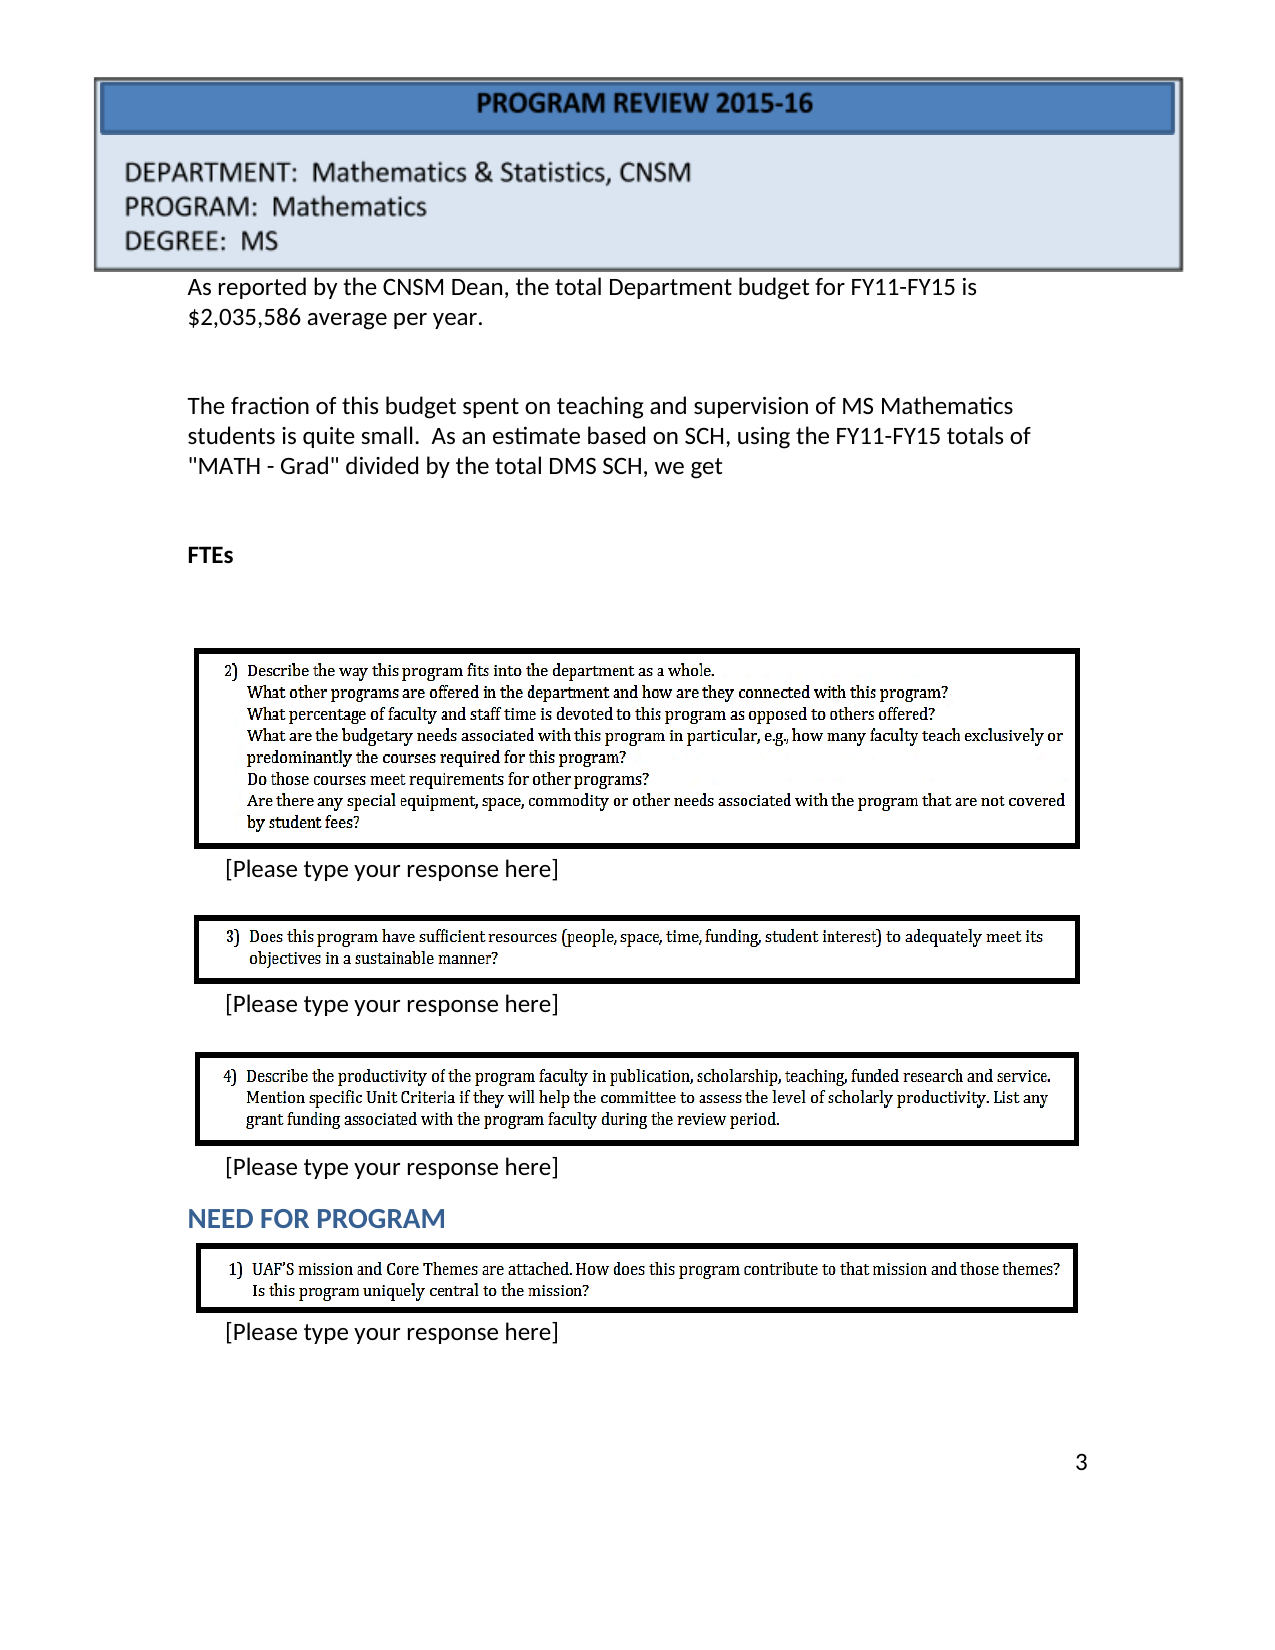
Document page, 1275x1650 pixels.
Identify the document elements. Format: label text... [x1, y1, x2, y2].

text As reported by the CNSM Dean, the total Department budget for FY11-FY15 is $2,035,586 average per year. [187, 272, 1087, 332]
picture [187, 1235, 1088, 1322]
text [Please type your response here] [225, 1157, 1087, 1182]
picture [93, 77, 1184, 272]
text [Please type your response here] [225, 859, 1087, 883]
subtitle NEED FOR PROGRAM [187, 1207, 1087, 1235]
picture [187, 639, 1088, 859]
text The fraction of this budget spent on teaching and supervision of MS Mathematics students is quite small. As an estimate based on SCH, using the FY11-FY15 totals of "MATH - Grad" divided by the total DMS SCH, we get [187, 396, 1087, 481]
text [Please type your response here] [225, 994, 1087, 1018]
picture [187, 1043, 1088, 1157]
picture [187, 908, 1088, 994]
text [Please type your response here] [225, 1322, 1087, 1346]
text FTEs [187, 545, 1087, 570]
